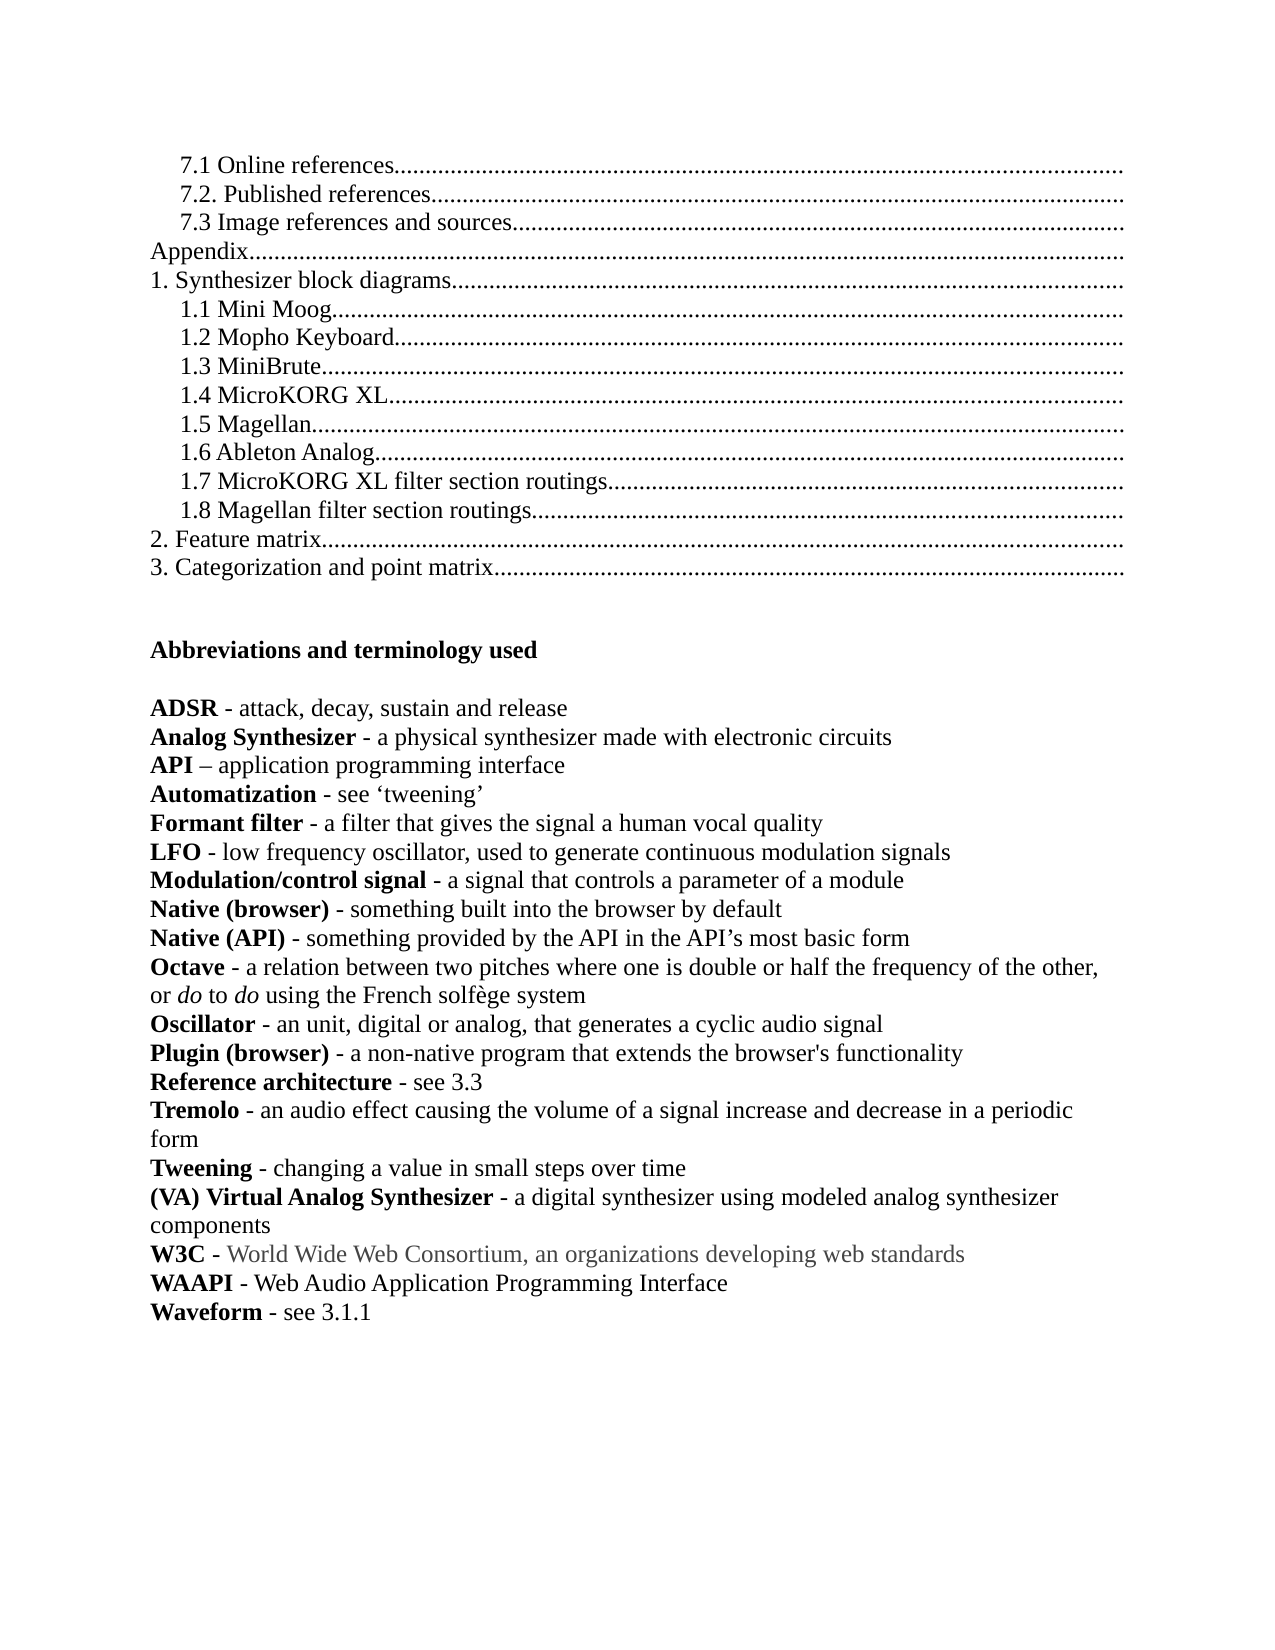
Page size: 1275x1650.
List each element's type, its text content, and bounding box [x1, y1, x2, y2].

text 1.1 Mini Moog [179, 294, 1125, 322]
text 1. Synthesizer block diagrams [150, 265, 1125, 294]
text Abbreviations and terminology used [150, 636, 1125, 664]
text Native (API) - something provided by the API in the API’s most basic form [150, 923, 1125, 952]
text Analog Synthesizer - a physical synthesizer made with electronic circuits [150, 722, 1125, 751]
text 3. Categorization and point matrix [150, 552, 1125, 581]
text W3C - World Wide Web Consortium, an organizations developing web standards [150, 1239, 1125, 1268]
text (VA) Virtual Analog Synthesizer - a digital synthesizer using modeled analog synthesizer components [150, 1182, 1125, 1239]
text WAAPI - Web Audio Application Programming Interface [150, 1268, 1125, 1297]
text 1.6 Ableton Analog [179, 437, 1125, 466]
text 1.3 MiniBrute [179, 351, 1125, 380]
text Tweening - changing a value in small steps over time [150, 1153, 1125, 1182]
text 1.2 Mopho Keyboard [179, 322, 1125, 351]
text Waveform - see 3.1.1 [150, 1297, 1125, 1326]
text ADSR - attack, decay, sustain and release [150, 693, 1125, 722]
text 7.1 Online references [179, 150, 1125, 179]
text API – application programming interface [150, 751, 1125, 779]
text Automatization - see ‘tweening’ [150, 779, 1125, 808]
text 1.7 MicroKORG XL filter section routings [179, 466, 1125, 495]
text 1.5 Magellan [179, 409, 1125, 437]
text Reference architecture - see 3.3 [150, 1067, 1125, 1096]
text 2. Feature matrix [150, 524, 1125, 552]
text Modulation/control signal - a signal that controls a parameter of a module [150, 866, 1125, 894]
text Octave - a relation between two pitches where one is double or half the frequency of the other, or do to do using the French solfège system [150, 952, 1125, 1009]
text 7.3 Image references and sources [179, 207, 1125, 236]
text Tremolo - an audio effect causing the volume of a signal increase and decrease in a periodic form [150, 1096, 1125, 1153]
text Oscillator - an unit, digital or analog, that generates a cyclic audio signal [150, 1009, 1125, 1038]
text 7.2. Published references [179, 179, 1125, 207]
text Plugin (browser) - a non-native program that extends the browser's functionality [150, 1038, 1125, 1067]
text Formant filter - a filter that gives the signal a human vocal quality [150, 808, 1125, 837]
text Appendix [150, 236, 1125, 265]
text LFO - low frequency oscillator, used to generate continuous modulation signals [150, 837, 1125, 866]
text Native (browser) - something built into the browser by default [150, 894, 1125, 923]
text 1.8 Magellan filter section routings [179, 495, 1125, 524]
text 1.4 MicroKORG XL [179, 380, 1125, 409]
